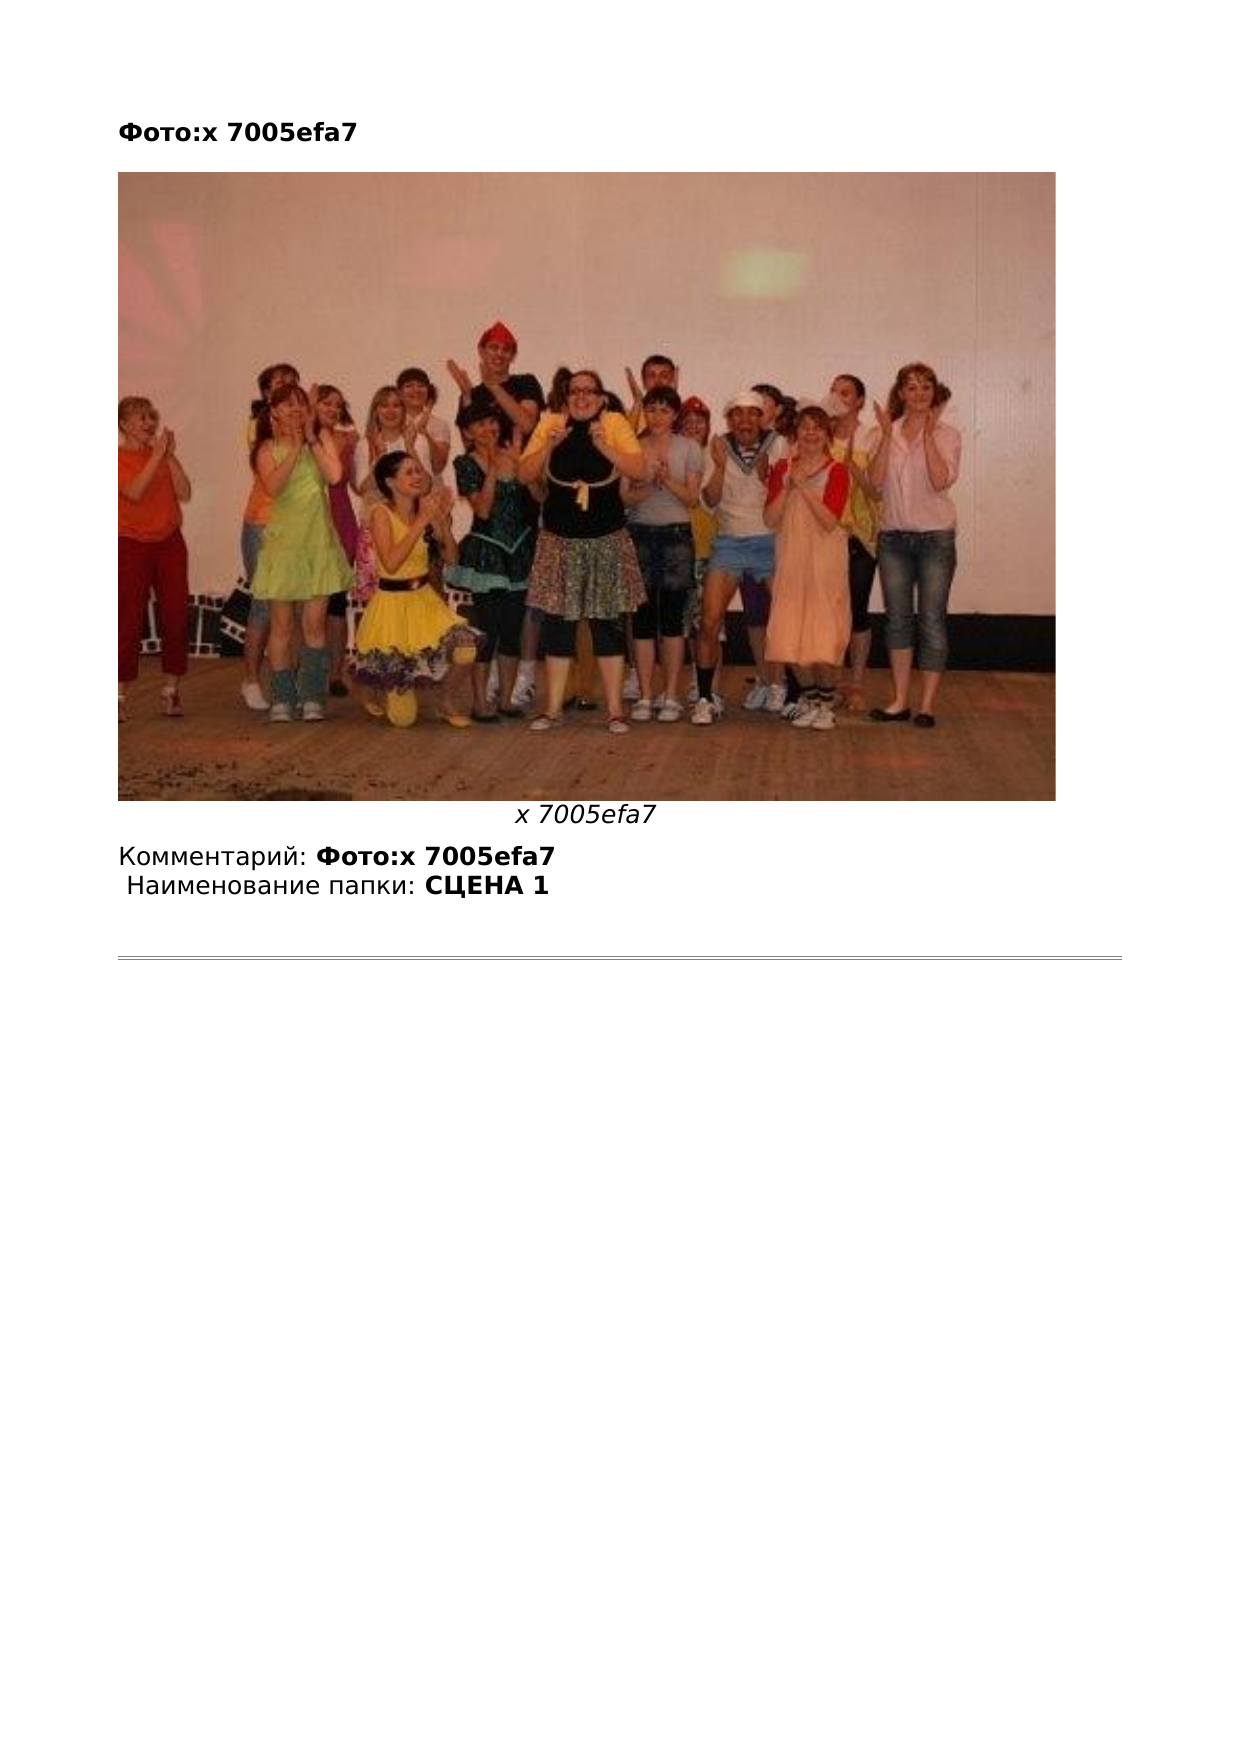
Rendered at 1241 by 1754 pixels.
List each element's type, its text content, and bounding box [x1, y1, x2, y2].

picture [118, 172, 1056, 801]
text Комментарий: Фото:x 7005efa7 Наименование папки: СЦЕНА 1 [118, 842, 1122, 929]
text x 7005efa7 [118, 801, 1056, 829]
subtitle Фото:x 7005efa7 [118, 118, 1122, 147]
